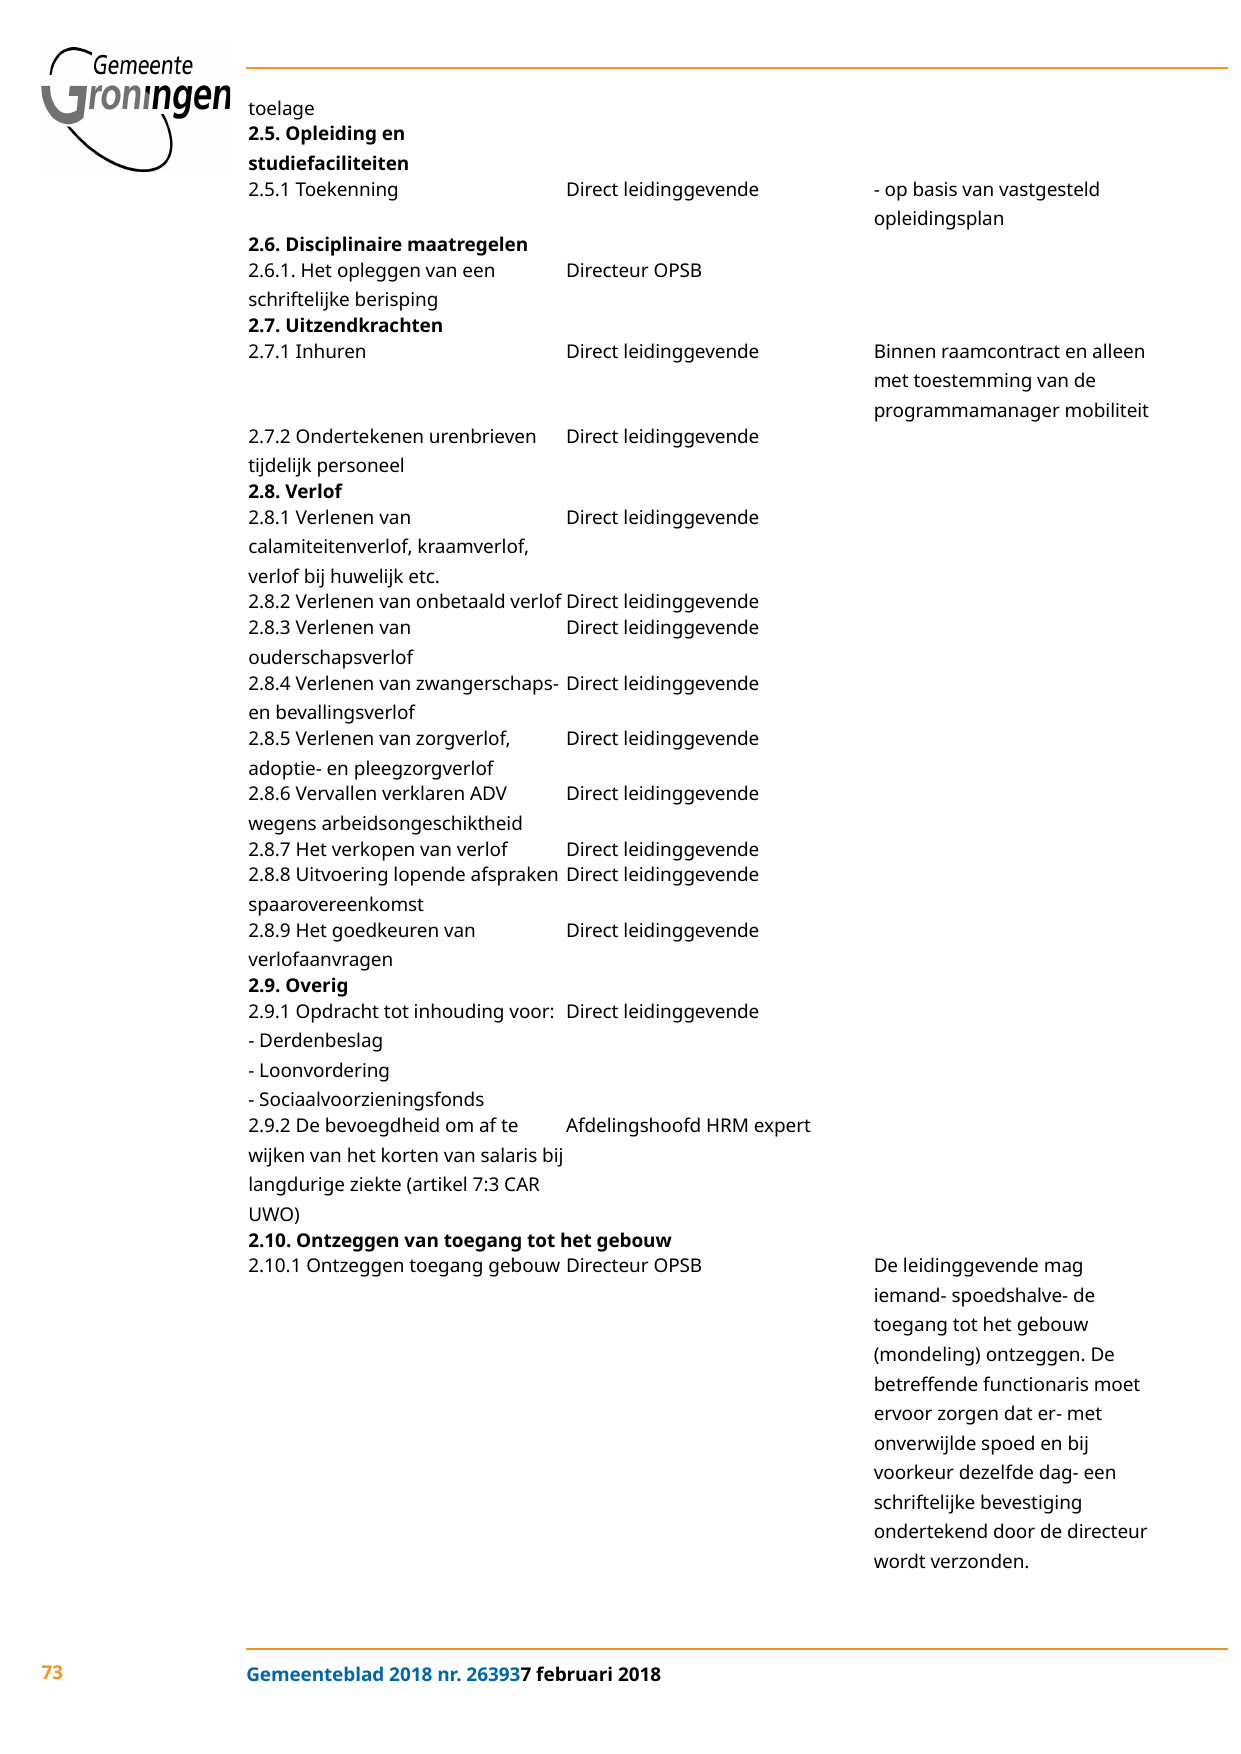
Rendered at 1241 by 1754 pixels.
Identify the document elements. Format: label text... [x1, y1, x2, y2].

table_cell [874, 725, 1152, 780]
table_cell [566, 95, 873, 121]
table_cell 2.7. Uitzendkrachten [248, 312, 1152, 338]
table_cell [248, 1574, 1152, 1600]
table_cell [874, 257, 1152, 312]
table_cell [874, 917, 1152, 972]
table_cell Direct leidinggevende [566, 504, 873, 589]
table_cell [874, 861, 1152, 917]
table_cell [874, 780, 1152, 836]
table_cell 2.6. Disciplinaire maatregelen [248, 231, 1152, 257]
table_cell Direct leidinggevende [566, 861, 873, 917]
table_cell [874, 998, 1152, 1112]
table_cell Direct leidinggevende [566, 176, 873, 231]
table_cell [874, 504, 1152, 589]
table_cell Direct leidinggevende [566, 917, 873, 972]
table_cell 2.8.3 Verlenen van ouderschapsverlof [248, 615, 566, 670]
table_cell [874, 95, 1152, 121]
table_cell [874, 615, 1152, 670]
table_cell 2.8.8 Uitvoering lopende afspraken spaarovereenkomst [248, 861, 566, 917]
table_cell [874, 1112, 1152, 1227]
table_cell 2.8.1 Verlenen van calamiteitenverlof, kraamverlof, verlof bij huwelijk etc. [248, 504, 566, 589]
table_cell Directeur OPSB [566, 1253, 873, 1574]
table_cell 2.8.7 Het verkopen van verlof [248, 836, 566, 861]
table_cell 2.8.4 Verlenen van zwangerschaps- en bevallingsverlof [248, 670, 566, 725]
table_cell Direct leidinggevende [566, 836, 873, 861]
table_cell Direct leidinggevende [566, 338, 873, 423]
table_cell Direct leidinggevende [566, 423, 873, 478]
table_cell [874, 121, 1152, 176]
table_cell 2.10. Ontzeggen van toegang tot het gebouw [248, 1227, 1152, 1252]
table_cell 2.8.5 Verlenen van zorgverlof, adoptie- en pleegzorgverlof [248, 725, 566, 780]
table_cell 2.8.2 Verlenen van onbetaald verlof [248, 589, 566, 614]
table_cell 2.9.2 De bevoegdheid om af te wijken van het korten van salaris bij langdurige ziekte (artikel 7:3 CAR UWO) [248, 1112, 566, 1227]
table_cell [874, 836, 1152, 861]
table_cell Direct leidinggevende [566, 725, 873, 780]
table_cell De leidinggevende mag iemand- spoedshalve- de toegang tot het gebouw (mondeling) ontzeggen. De betreffende functionaris moet ervoor zorgen dat er- met onverwijlde spoed en bij voorkeur dezelfde dag- een schriftelijke bevestiging ondertekend door de directeur wordt verzonden. [874, 1253, 1152, 1574]
table_cell Afdelingshoofd HRM expert [566, 1112, 873, 1227]
table_cell [874, 589, 1152, 614]
table_cell Direct leidinggevende [566, 589, 873, 614]
table_cell 2.8.6 Vervallen verklaren ADV wegens arbeidsongeschiktheid [248, 780, 566, 836]
table_cell Direct leidinggevende [566, 615, 873, 670]
table_cell Binnen raamcontract en alleen met toestemming van de programmamanager mobiliteit [874, 338, 1152, 423]
table_cell Direct leidinggevende [566, 780, 873, 836]
picture [41, 47, 231, 172]
table_cell 2.10.1 Ontzeggen toegang gebouw [248, 1253, 566, 1574]
table_cell 2.5.1 Toekenning [248, 176, 566, 231]
table_cell 2.5. Opleiding en studiefaciliteiten [248, 121, 566, 176]
table_cell [566, 121, 873, 176]
table_cell - op basis van vastgesteld opleidingsplan [874, 176, 1152, 231]
table_cell 2.7.1 Inhuren [248, 338, 566, 423]
table_cell Direct leidinggevende [566, 670, 873, 725]
table_cell Directeur OPSB [566, 257, 873, 312]
table_cell 2.9. Overig [248, 972, 1152, 998]
table_cell 2.9.1 Opdracht tot inhouding voor: - Derdenbeslag - Loonvordering - Sociaalvoorzieningsfonds [248, 998, 566, 1112]
table_cell [874, 423, 1152, 478]
table_cell 2.8.9 Het goedkeuren van verlofaanvragen [248, 917, 566, 972]
table_cell 2.7.2 Ondertekenen urenbrieven tijdelijk personeel [248, 423, 566, 478]
table_cell Direct leidinggevende [566, 998, 873, 1112]
table_cell 2.8. Verlof [248, 478, 1152, 504]
table_cell [874, 670, 1152, 725]
table_cell toelage [248, 95, 566, 121]
table_cell 2.6.1. Het opleggen van een schriftelijke berisping [248, 257, 566, 312]
